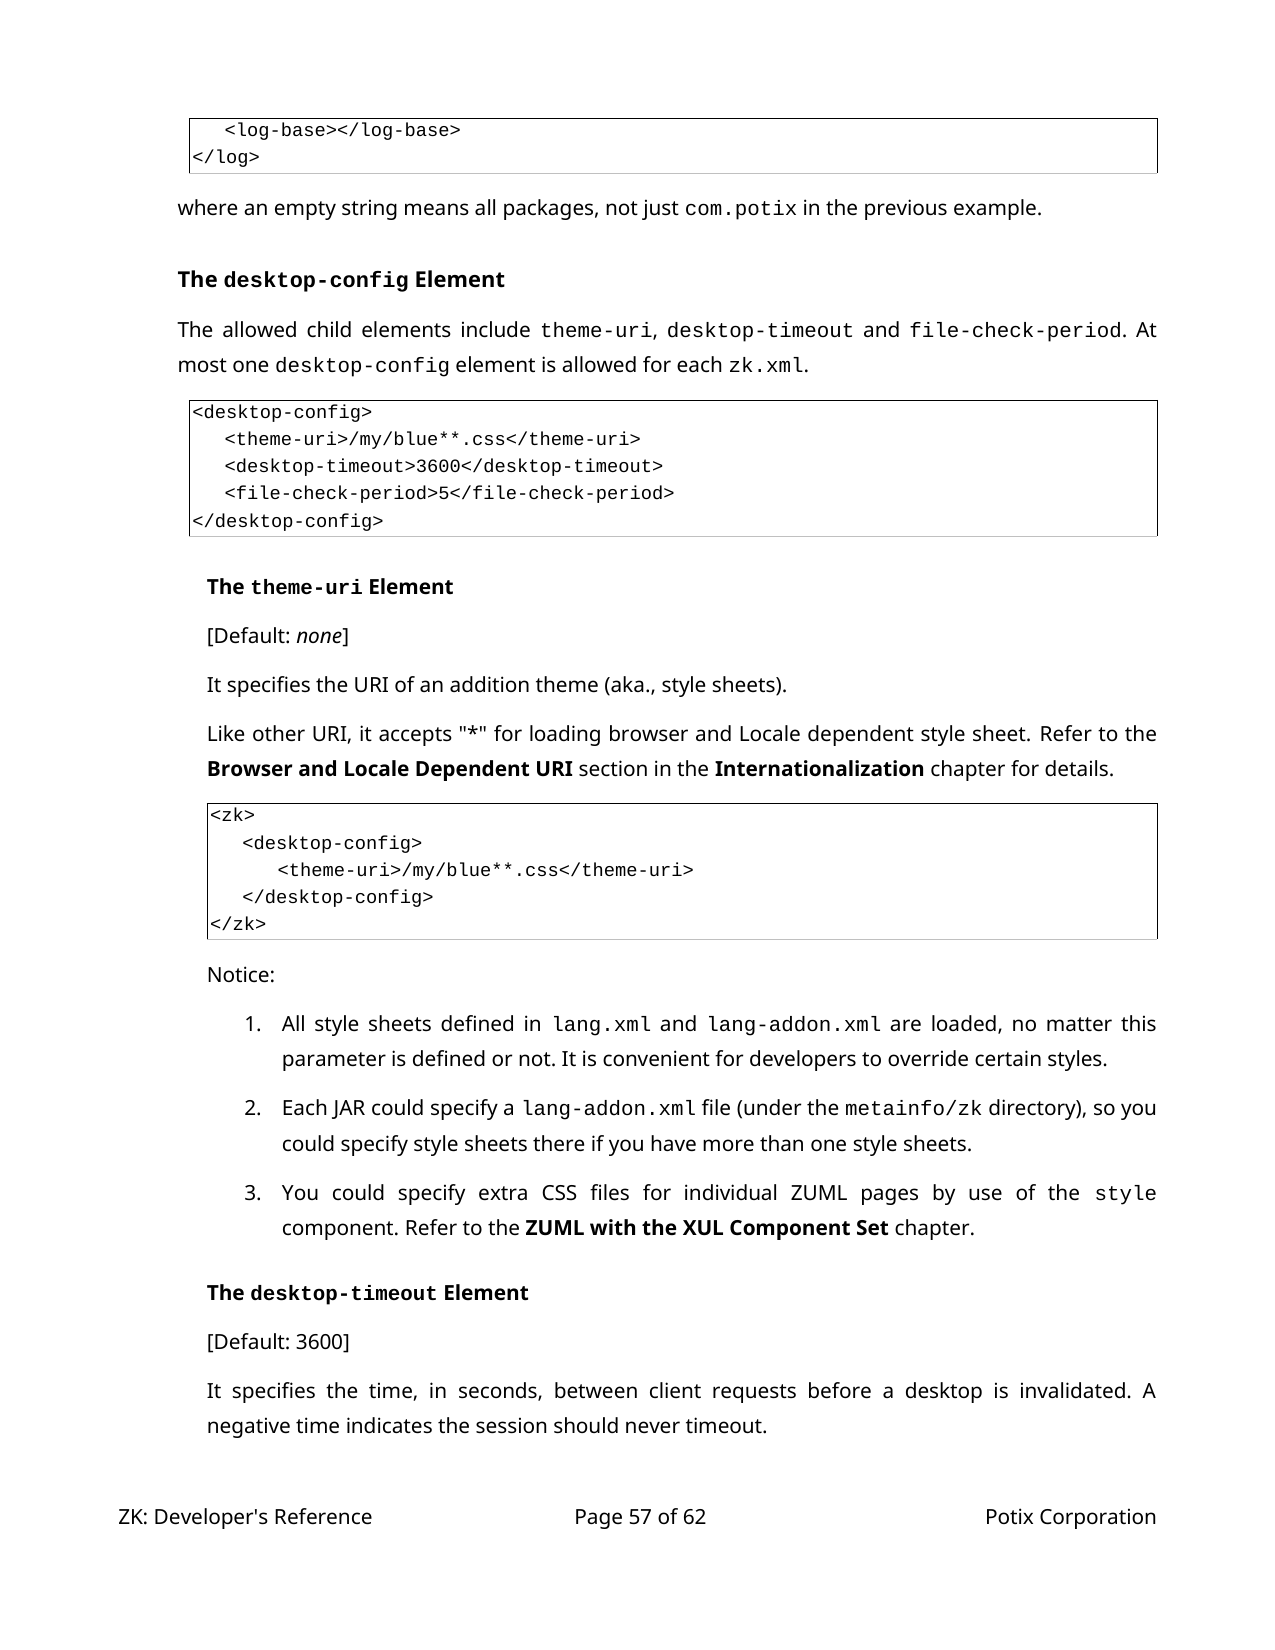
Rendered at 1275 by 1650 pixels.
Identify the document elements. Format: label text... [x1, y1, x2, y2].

list All style sheets defined in lang.xml and lang-addon.xml are loaded, no matter this parameter is defined or not. It is convenient for developers to override certain styles. [244, 1009, 1157, 1073]
subtitle The desktop-timeout Element [207, 1278, 1157, 1307]
text The allowed child elements include theme-uri, desktop-timeout and file-check-period. At most one desktop-config element is allowed for each zk.xml. [177, 315, 1157, 379]
list Each JAR could specify a lang-addon.xml file (under the metainfo/zk directory), so you could specify style sheets there if you have more than one style sheets. [244, 1093, 1157, 1157]
list You could specify extra CSS files for individual ZUML pages by use of the style component. Refer to the ZUML with the XUL Component Set chapter. [244, 1178, 1157, 1241]
text <theme-uri>/my/blue**.css</theme-uri> [190, 427, 1157, 451]
text Notice: [207, 960, 1157, 988]
text [Default: 3600] [207, 1327, 1157, 1355]
text <desktop-timeout>3600</desktop-timeout> [190, 454, 1157, 478]
text It specifies the URI of an addition theme (aka., style sheets). [207, 670, 1157, 699]
subtitle The theme-uri Element [207, 572, 1157, 601]
text <file-check-period>5</file-check-period> [190, 481, 1157, 506]
text It specifies the time, in seconds, between client requests before a desktop is invalidated. A negative time indicates the session should never timeout. [207, 1376, 1157, 1439]
text </desktop-config> [208, 885, 1157, 909]
text <log-base></log-base> [190, 119, 1157, 142]
text </log> [190, 145, 1157, 173]
text Like other URI, it accepts "*" for loading browser and Locale dependent style sheet. Refer to the Browser and Locale Dependent URI section in the Internationalization chapter for details. [207, 719, 1157, 783]
text <desktop-config> [190, 401, 1157, 424]
text <zk> [208, 804, 1157, 828]
text </desktop-config> [190, 508, 1157, 536]
subtitle The desktop-config Element [177, 264, 1157, 294]
text <theme-uri>/my/blue**.css</theme-uri> [208, 858, 1157, 882]
text [Default: none] [207, 622, 1157, 650]
text <desktop-config> [208, 831, 1157, 855]
text where an empty string means all packages, not just com.potix in the previous example. [177, 193, 1157, 222]
text </zk> [208, 912, 1157, 939]
